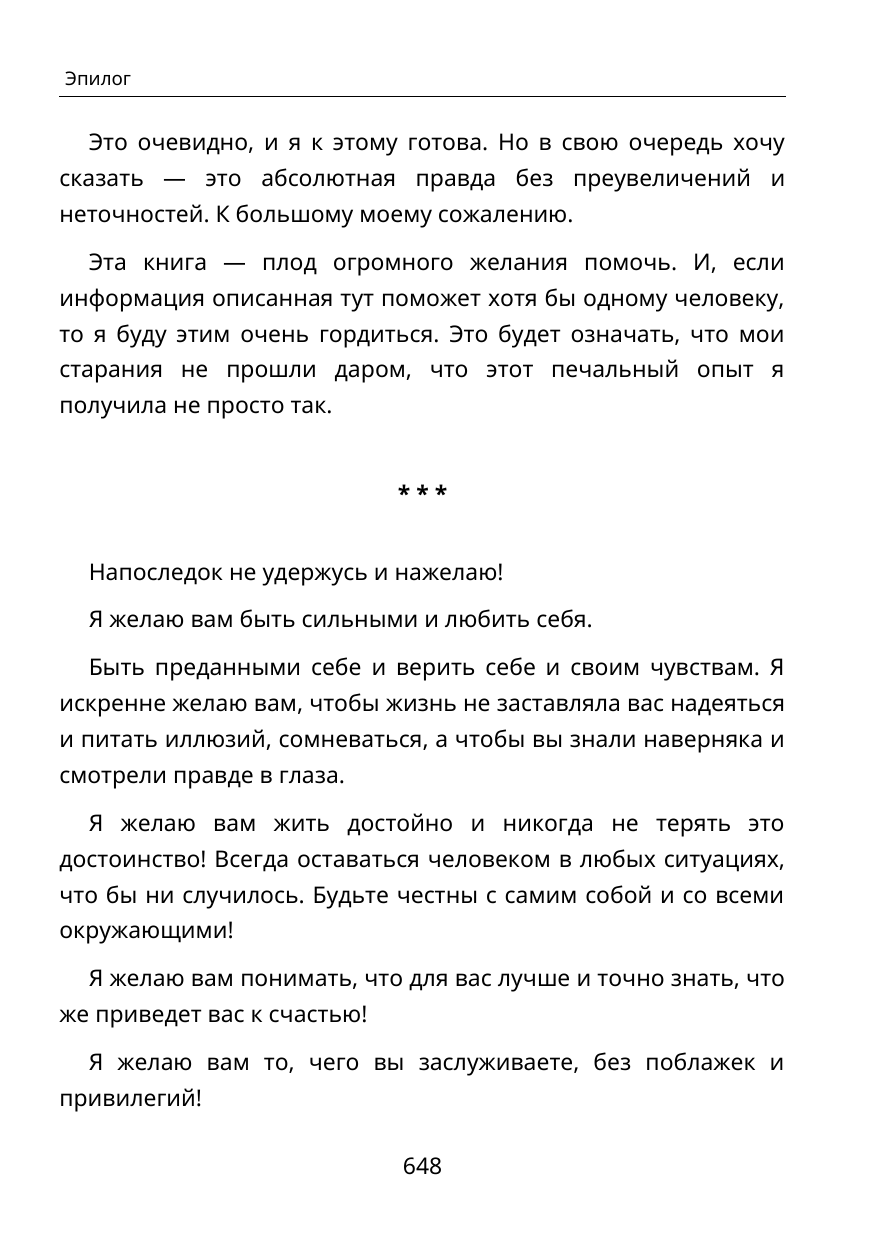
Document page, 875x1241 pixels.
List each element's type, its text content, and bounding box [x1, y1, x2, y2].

text Я желаю вам то, чего вы заслуживаете, без поблажек и привилегий! [59, 1046, 786, 1113]
text Я желаю вам жить достойно и никогда не терять это достоинство! Всегда оставаться человеком в любых ситуациях, что бы ни случилось. Будьте честны с самим собой и со всеми окружающими! [59, 807, 786, 946]
text Это очевидно, и я к этому готова. Но в свою очередь хочу сказать — это абсолютная правда без преувеличений и неточностей. К большому моему сожалению. [59, 126, 786, 229]
text Я желаю вам понимать, что для вас лучше и точно знать, что же приведет вас к счастью! [59, 962, 786, 1029]
text Эта книга — плод огромного желания помочь. И, если информация описанная тут поможет хотя бы одному человеку, то я буду этим очень гордиться. Это будет означать, что мои старания не прошли даром, что этот печальный опыт я получила не просто так. [59, 246, 786, 421]
subtitle * * * [59, 478, 786, 510]
text Я желаю вам быть сильными и любить себя. [59, 603, 786, 635]
text Быть преданными себе и верить себе и своим чувствам. Я искренне желаю вам, чтобы жизнь не заставляла вас надеяться и питать иллюзий, сомневаться, а чтобы вы знали наверняка и смотрели правде в глаза. [59, 651, 786, 790]
text Напоследок не удержусь и нажелаю! [59, 556, 786, 587]
